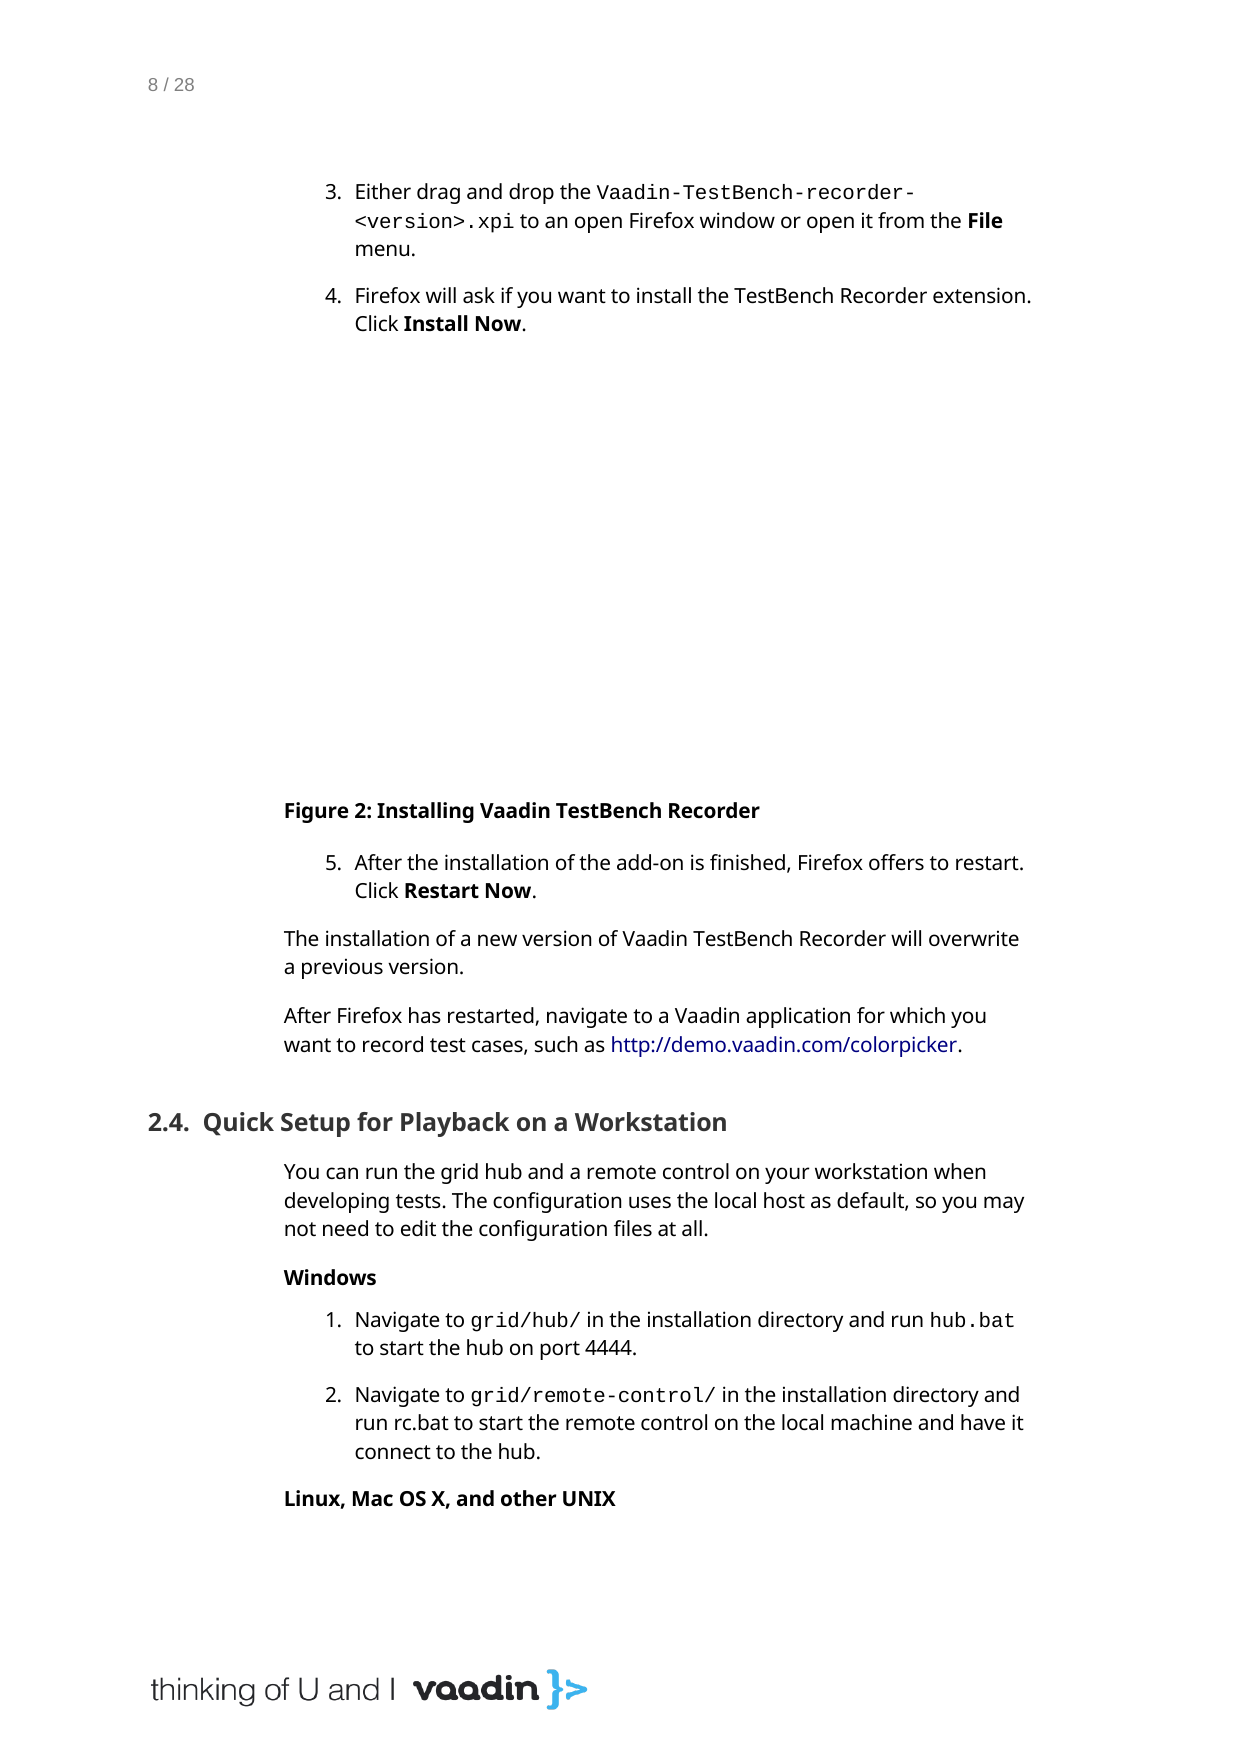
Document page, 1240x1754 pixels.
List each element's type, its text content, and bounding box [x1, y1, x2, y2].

subtitle Quick Setup for Playback on a Workstation [148, 1104, 1033, 1138]
list Navigate to grid/remote-control/ in the installation directory and run rc.bat to start the remote control on the local machine and have it connect to the hub. [325, 1380, 1033, 1465]
text Linux, Mac OS X, and other UNIX [283, 1484, 1033, 1512]
list Firefox will ask if you want to install the TestBench Recorder extension. Click Install Now. [325, 281, 1033, 338]
picture [150, 1665, 590, 1712]
text Figure 2: Installing Vaadin TestBench Recorder [283, 796, 1033, 825]
text You can run the grid hub and a remote control on your workstation when developing tests. The configuration uses the local host as default, so you may not need to edit the configuration files at all. [283, 1157, 1033, 1243]
text After Firefox has restarted, navigate to a Vaadin application for which you want to record test cases, such as http://demo.vaadin.com/colorpicker. [283, 1001, 1033, 1058]
list Either drag and drop the Vaadin-TestBench-recorder-<version>.xpi to an open Firefox window or open it from the File menu. [325, 177, 1033, 263]
text The installation of a new version of Vaadin TestBench Recorder will overwrite a previous version. [283, 924, 1033, 981]
list After the installation of the add-on is finished, Firefox offers to restart. Click Restart Now. [325, 848, 1033, 905]
text Windows [283, 1263, 1033, 1292]
list Navigate to grid/hub/ in the installation directory and run hub.bat to start the hub on port 4444. [325, 1305, 1033, 1362]
